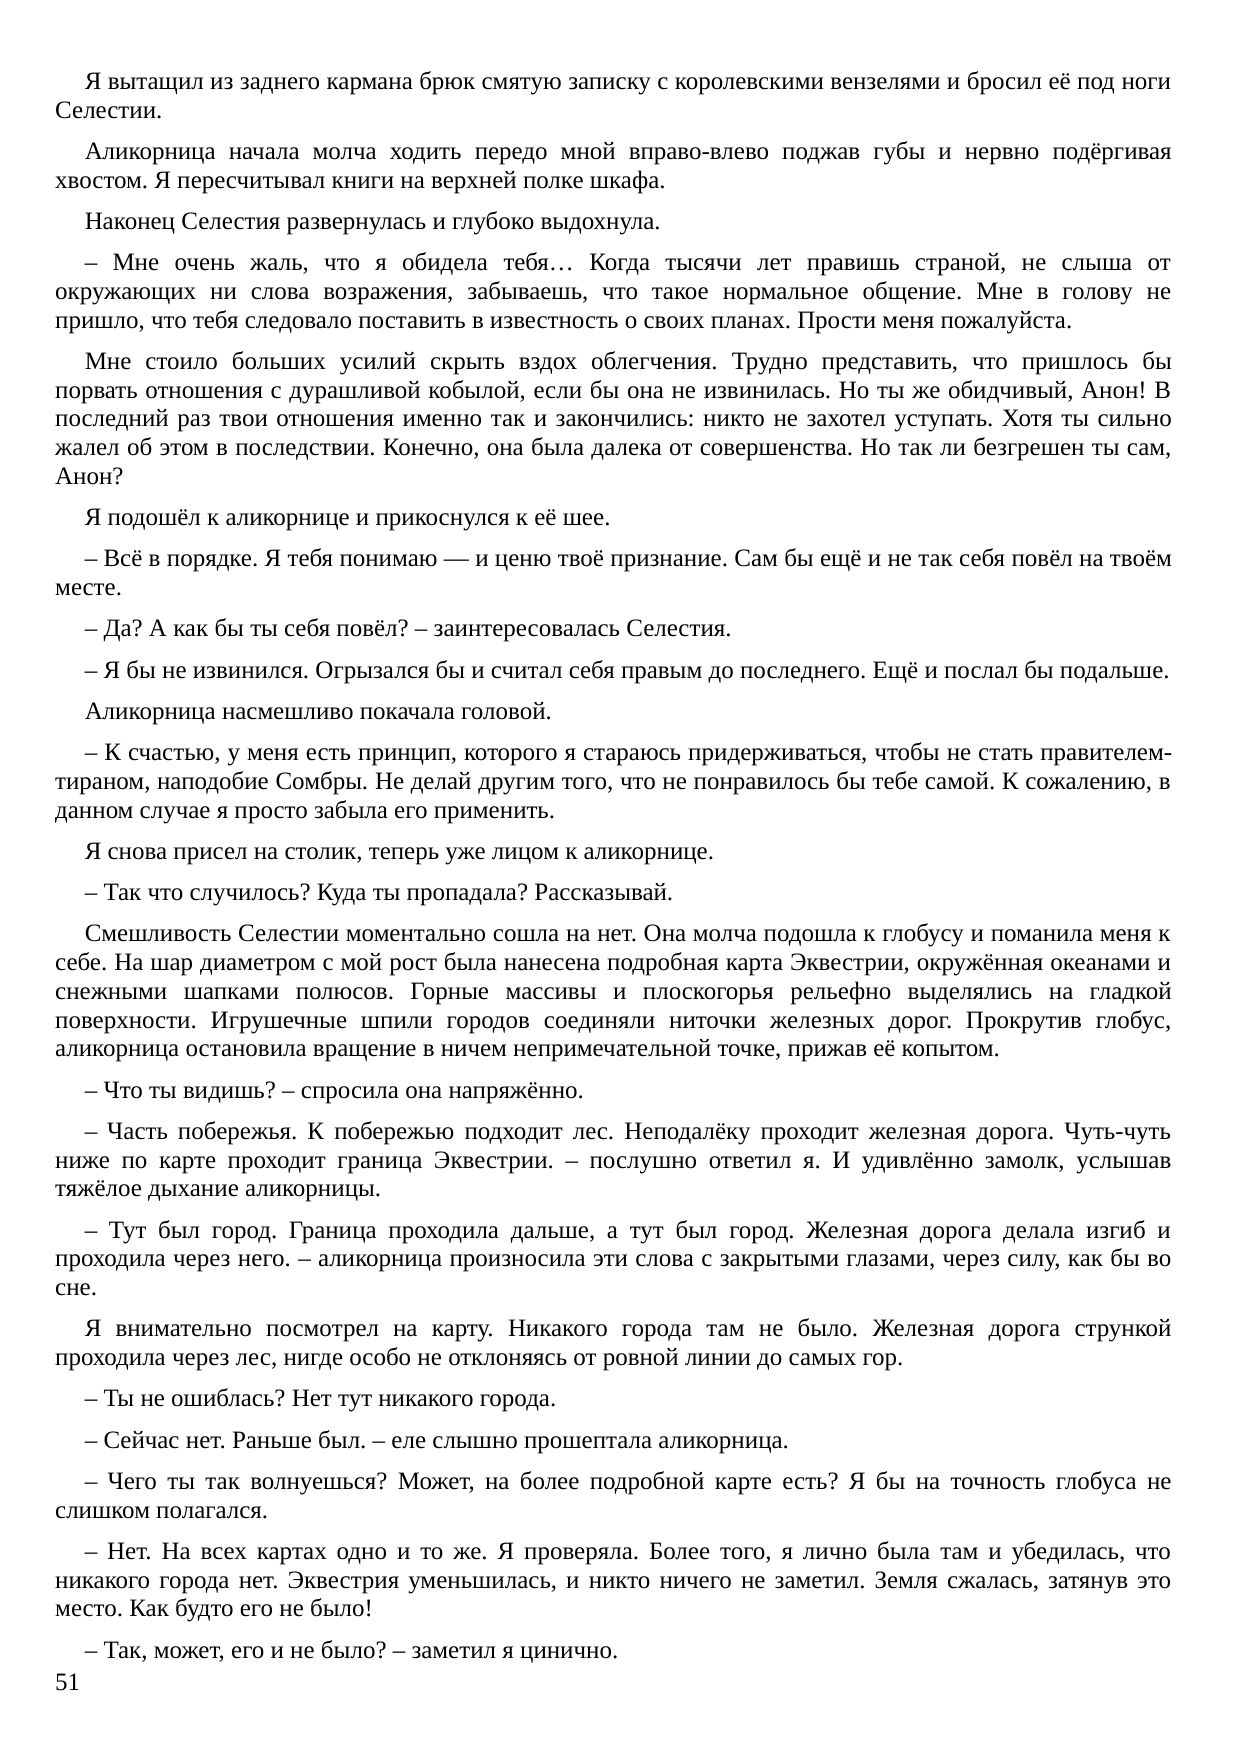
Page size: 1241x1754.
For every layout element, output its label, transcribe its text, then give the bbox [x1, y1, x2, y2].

text Я вытащил из заднего кармана брюк смятую записку с королевскими вензелями и бросил её под ноги Селестии. [55, 66, 1173, 123]
text – Так, может, его и не было? – заметил я цинично. [55, 1635, 1173, 1663]
text Я подошёл к аликорнице и прикоснулся к её шее. [55, 502, 1173, 531]
text – К счастью, у меня есть принцип, которого я стараюсь придерживаться, чтобы не стать правителем-тираном, наподобие Сомбры. Не делай другим того, что не понравилось бы тебе самой. К сожалению, в данном случае я просто забыла его применить. [55, 737, 1173, 823]
text – Мне очень жаль, что я обидела тебя… Когда тысячи лет правишь страной, не слыша от окружающих ни слова возражения, забываешь, что такое нормальное общение. Мне в голову не пришло, что тебя следовало поставить в известность о своих планах. Прости меня пожалуйста. [55, 247, 1173, 333]
text – Я бы не извинился. Огрызался бы и считал себя правым до последнего. Ещё и послал бы подальше. [55, 655, 1173, 683]
text – Да? А как бы ты себя повёл? – заинтересовалась Селестия. [55, 613, 1173, 642]
text Смешливость Селестии моментально сошла на нет. Она молча подошла к глобусу и поманила меня к себе. На шар диаметром с мой рост была нанесена подробная карта Эквестрии, окружённая океанами и снежными шапками полюсов. Горные массивы и плоскогорья рельефно выделялись на гладкой поверхности. Игрушечные шпили городов соединяли ниточки железных дорог. Прокрутив глобус, аликорница остановила вращение в ничем непримечательной точке, прижав её копытом. [55, 918, 1173, 1062]
text – Сейчас нет. Раньше был. – еле слышно прошептала аликорница. [55, 1425, 1173, 1453]
text – Что ты видишь? – спросила она напряжённо. [55, 1075, 1173, 1103]
text – Всё в порядке. Я тебя понимаю — и ценю твоё признание. Сам бы ещё и не так себя повёл на твоём месте. [55, 543, 1173, 601]
text Наконец Селестия развернулась и глубоко выдохнула. [55, 206, 1173, 235]
text Аликорница насмешливо покачала головой. [55, 696, 1173, 725]
text – Тут был город. Граница проходила дальше, а тут был город. Железная дорога делала изгиб и проходила через него. – аликорница произносила эти слова с закрытыми глазами, через силу, как бы во сне. [55, 1215, 1173, 1301]
text – Нет. На всех картах одно и то же. Я проверяла. Более того, я лично была там и убедилась, что никакого города нет. Эквестрия уменьшилась, и никто ничего не заметил. Земля сжалась, затянув это место. Как будто его не было! [55, 1536, 1173, 1622]
text Я внимательно посмотрел на карту. Никакого города там не было. Железная дорога стрункой проходила через лес, нигде особо не отклоняясь от ровной линии до самых гор. [55, 1313, 1173, 1371]
text – Часть побережья. К побережью подходит лес. Неподалёку проходит железная дорога. Чуть-чуть ниже по карте проходит граница Эквестрии. – послушно ответил я. И удивлённо замолк, услышав тяжёлое дыхание аликорницы. [55, 1116, 1173, 1202]
text – Ты не ошиблась? Нет тут никакого города. [55, 1383, 1173, 1412]
text – Так что случилось? Куда ты пропадала? Рассказывай. [55, 877, 1173, 906]
text Аликорница начала молча ходить передо мной вправо-влево поджав губы и нервно подёргивая хвостом. Я пересчитывал книги на верхней полке шкафа. [55, 136, 1173, 193]
text Я снова присел на столик, теперь уже лицом к аликорнице. [55, 836, 1173, 865]
text Мне стоило больших усилий скрыть вздох облегчения. Трудно представить, что пришлось бы порвать отношения с дурашливой кобылой, если бы она не извинилась. Но ты же обидчивый, Анон! В последний раз твои отношения именно так и закончились: никто не захотел уступать. Хотя ты сильно жалел об этом в последствии. Конечно, она была далека от совершенства. Но так ли безгрешен ты сам, Анон? [55, 346, 1173, 490]
text – Чего ты так волнуешься? Может, на более подробной карте есть? Я бы на точность глобуса не слишком полагался. [55, 1466, 1173, 1523]
